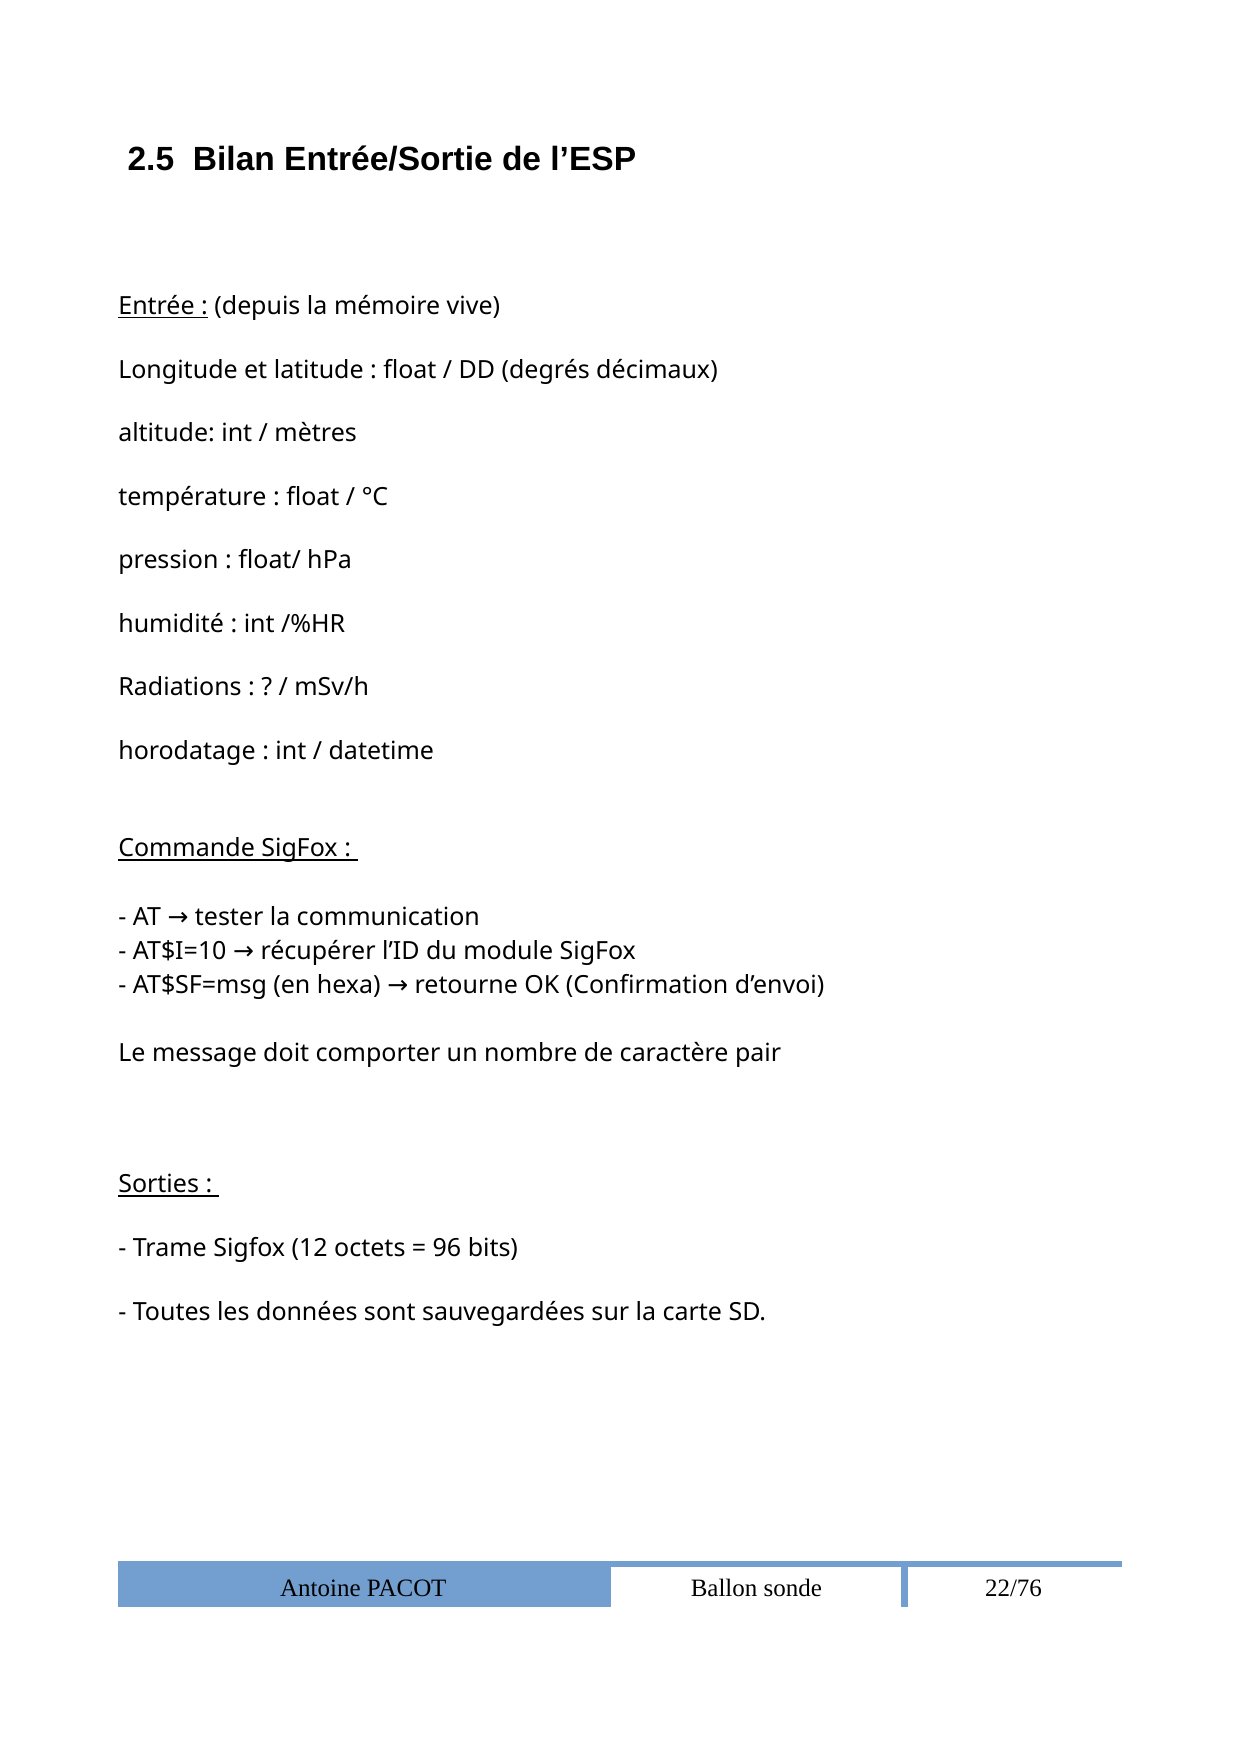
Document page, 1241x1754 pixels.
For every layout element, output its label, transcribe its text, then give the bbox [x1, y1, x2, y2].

text Radiations : ? / mSv/h [118, 669, 1122, 703]
text altitude: int / mètres [118, 415, 1122, 449]
text Sorties : [118, 1166, 1122, 1200]
text humidité : int /%HR [118, 605, 1122, 639]
text horodatage : int / datetime [118, 732, 1122, 767]
text - Trame Sigfox (12 octets = 96 bits) [118, 1230, 1122, 1264]
subtitle Bilan Entrée/Sortie de l’ESP [118, 139, 1122, 178]
text pression : float/ hPa [118, 542, 1122, 576]
text - AT → tester la communication [118, 898, 1122, 932]
text température : float / °C [118, 478, 1122, 512]
text - AT$I=10 → récupérer l’ID du module SigFox [118, 932, 1122, 966]
text Longitude et latitude : float / DD (degrés décimaux) [118, 351, 1122, 385]
text - AT$SF=msg (en hexa) → retourne OK (Confirmation d’envoi) [118, 966, 1122, 1000]
text Le message doit comporter un nombre de caractère pair [118, 1034, 1122, 1068]
text Entrée : (depuis la mémoire vive) [118, 288, 1122, 322]
text - Toutes les données sont sauvegardées sur la carte SD. [118, 1293, 1122, 1327]
text Commande SigFox : [118, 830, 1122, 898]
